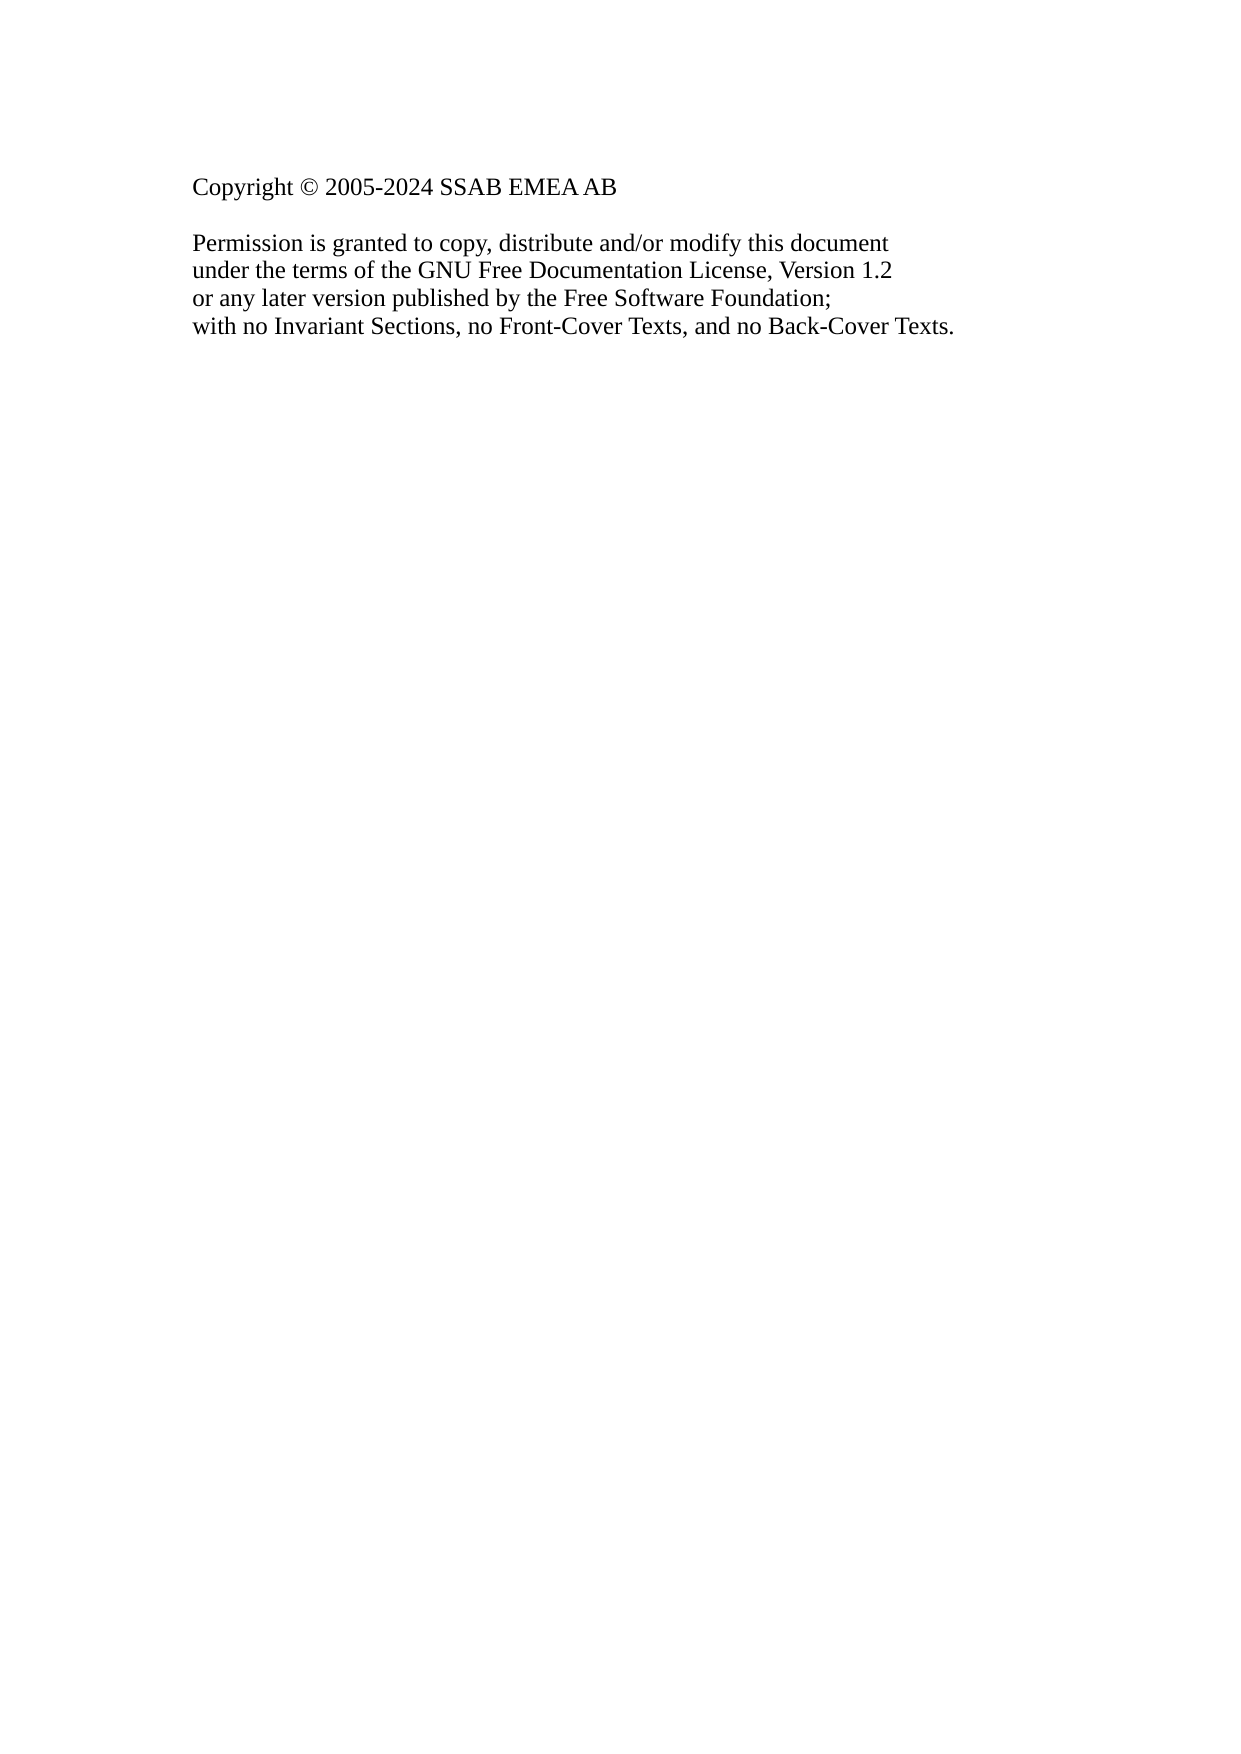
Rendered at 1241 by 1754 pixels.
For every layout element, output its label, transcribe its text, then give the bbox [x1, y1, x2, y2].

text or any later version published by the Free Software Foundation; [118, 284, 1122, 312]
text Permission is granted to copy, distribute and/or modify this document [118, 229, 1122, 257]
text Copyright © 2005-2024 SSAB EMEA AB [118, 173, 1122, 201]
text with no Invariant Sections, no Front-Cover Texts, and no Back-Cover Texts. [118, 312, 1122, 340]
text under the terms of the GNU Free Documentation License, Version 1.2 [118, 257, 1122, 284]
